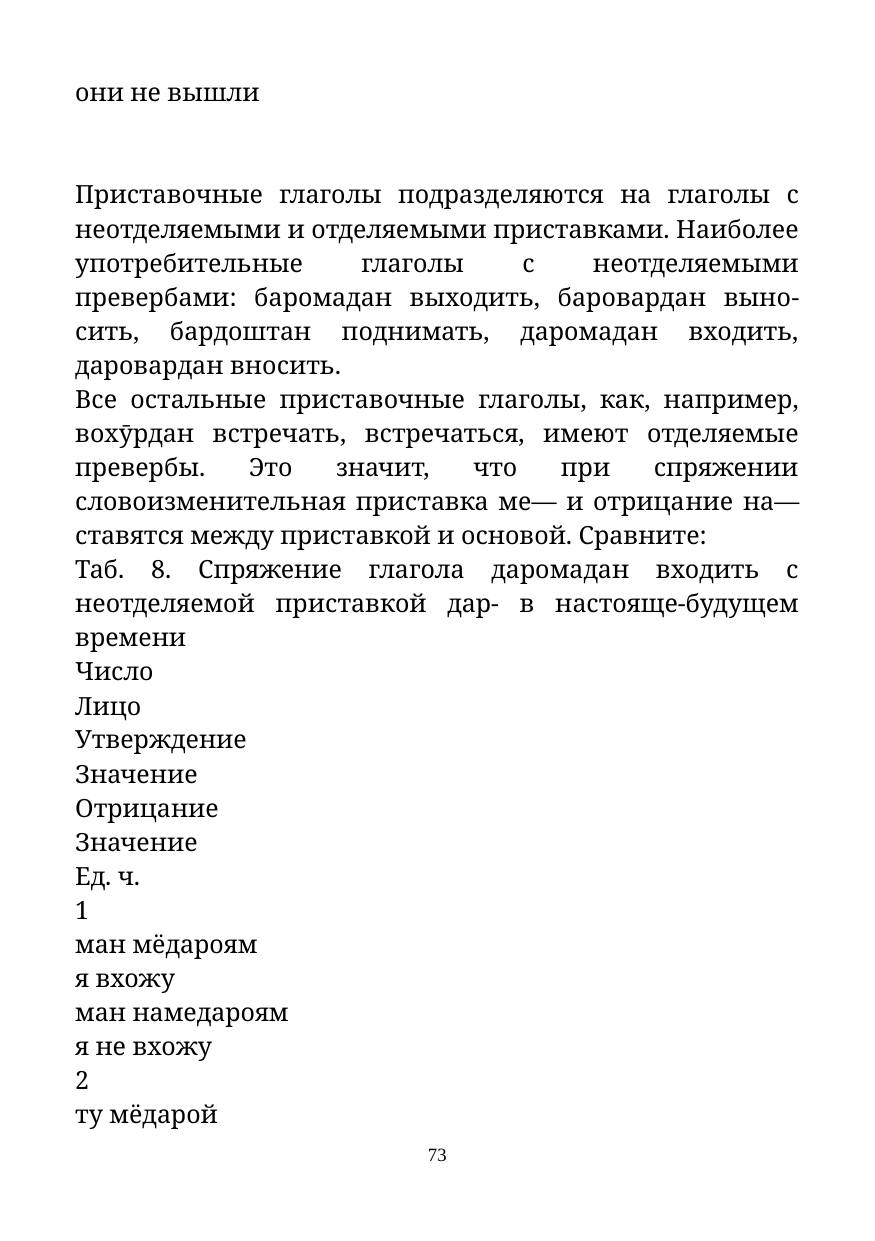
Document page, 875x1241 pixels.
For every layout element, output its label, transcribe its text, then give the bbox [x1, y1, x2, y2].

text Таб. 8. Спряжение глагола даромадан входить с неотделяемой при­ставкой дар- в настояще-будущем времени [75, 552, 799, 654]
text я не вхожу [75, 1029, 799, 1063]
text ту мёдарой [75, 1097, 799, 1131]
text Все остальные приставочные глаголы, как, например, вохӯрдан встречать, встречаться, имеют отделяемые превербы. Это значит, что при спряжении словоизменительная приставка ме— и отрица­ние на— ставятся между приставкой и основой. Сравните: [75, 382, 799, 552]
text Отрицание [75, 790, 799, 824]
text Ед. ч. [75, 858, 799, 892]
text ман намедароям [75, 995, 799, 1029]
text они не вышли [75, 75, 799, 109]
table_header [75, 109, 799, 143]
text Значение [75, 824, 799, 858]
text Значение [75, 756, 799, 790]
text Лицо [75, 688, 799, 722]
text ман мёдароям [75, 927, 799, 961]
text 1 [75, 892, 799, 927]
text Приставочные глаголы подразделяются на глаголы с неотделяемыми и отделяемыми приставками. Наиболее употребительные глаголы с неотделяемыми превербами: баромадан выходить, баровардан выно­сить, бардоштан поднимать, даромадан входить, даровардан вно­сить. [75, 177, 799, 382]
text Утверждение [75, 722, 799, 756]
text я вхожу [75, 961, 799, 995]
text Число [75, 654, 799, 688]
text 2 [75, 1063, 799, 1097]
